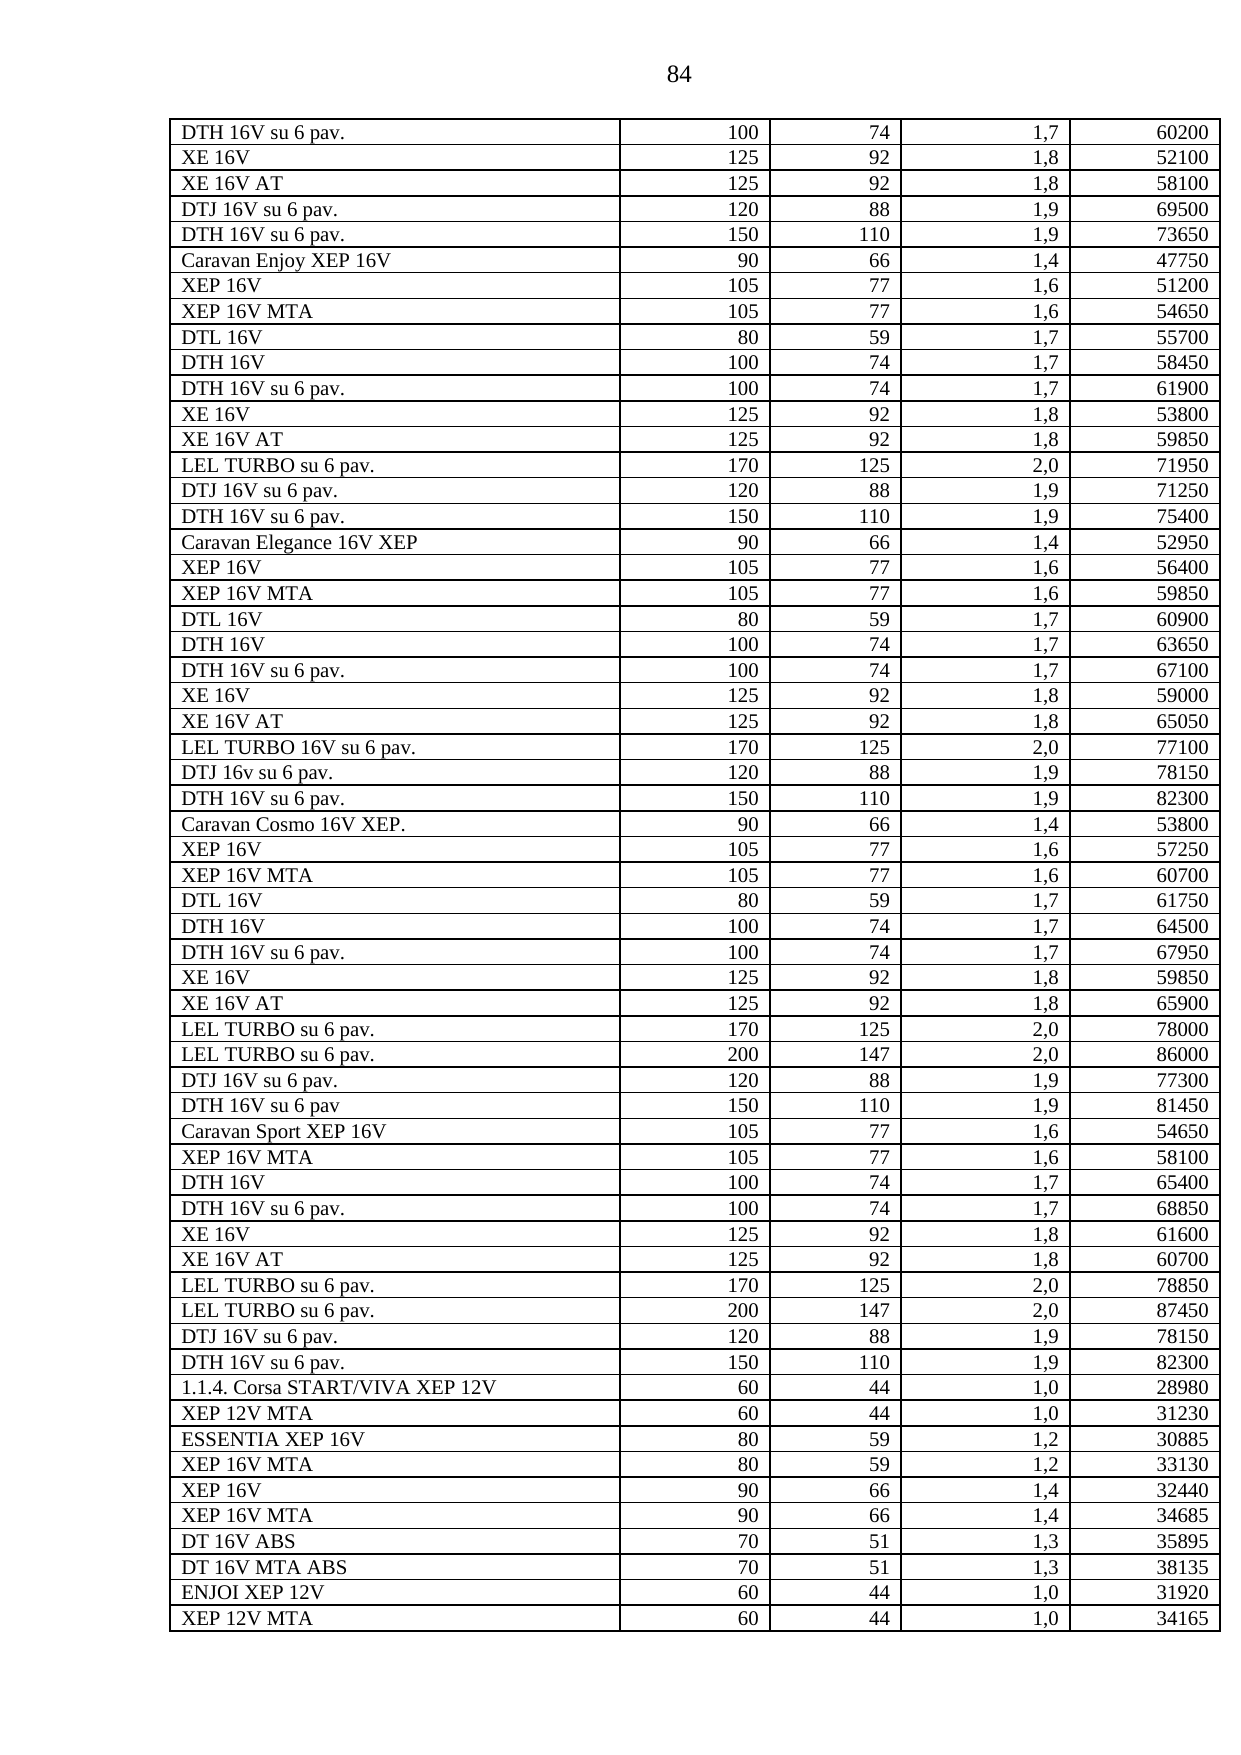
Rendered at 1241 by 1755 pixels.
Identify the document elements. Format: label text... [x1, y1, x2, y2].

table_cell 1,0 [902, 1375, 1069, 1399]
table_cell XEP 16V MTA [171, 1503, 619, 1527]
table_cell 70 [621, 1555, 769, 1579]
table_cell 1,9 [902, 1093, 1069, 1117]
table_cell 1,9 [902, 786, 1069, 810]
table_cell XEP 16V [171, 273, 619, 297]
table_cell 125 [621, 1247, 769, 1271]
table_cell 56400 [1071, 555, 1219, 579]
table_cell 61600 [1071, 1222, 1219, 1246]
table_cell 120 [621, 197, 769, 221]
table_cell 88 [771, 1324, 900, 1348]
table_cell 66 [771, 812, 900, 836]
table_cell 125 [771, 1273, 900, 1297]
table_cell 1,9 [902, 478, 1069, 502]
table_cell 78000 [1071, 1017, 1219, 1041]
table_cell XEP 16V MTA [171, 1145, 619, 1169]
table_cell 90 [621, 1503, 769, 1527]
table_cell 105 [621, 299, 769, 323]
table_cell 1,7 [902, 914, 1069, 938]
table_cell XE 16V AT [171, 171, 619, 195]
table_cell 66 [771, 1478, 900, 1502]
table_cell DTH 16V su 6 pav. [171, 940, 619, 964]
table_cell DTH 16V su 6 pav. [171, 120, 619, 144]
table_cell 77 [771, 1145, 900, 1169]
table_cell 100 [621, 376, 769, 400]
table_cell ENJOI XEP 12V [171, 1580, 619, 1604]
table_cell 150 [621, 222, 769, 246]
table_cell 1,8 [902, 145, 1069, 169]
table_cell 92 [771, 965, 900, 989]
table_cell 1,8 [902, 683, 1069, 707]
table_cell 1,9 [902, 1068, 1069, 1092]
table_cell 1,8 [902, 991, 1069, 1015]
table_cell XE 16V AT [171, 427, 619, 451]
table_cell XEP 16V [171, 837, 619, 861]
table_cell XEP 16V [171, 555, 619, 579]
table_cell 58100 [1071, 171, 1219, 195]
table_cell DTJ 16V su 6 pav. [171, 1324, 619, 1348]
table_cell 47750 [1071, 248, 1219, 272]
table_cell LEL TURBO su 6 pav. [171, 1273, 619, 1297]
table_cell 66 [771, 248, 900, 272]
table_cell 1,8 [902, 965, 1069, 989]
table_cell 92 [771, 991, 900, 1015]
table_cell 120 [621, 760, 769, 784]
table_cell LEL TURBO su 6 pav. [171, 1017, 619, 1041]
table_cell 2,0 [902, 1042, 1069, 1066]
table_cell 53800 [1071, 812, 1219, 836]
table_cell 78150 [1071, 1324, 1219, 1348]
table_cell 1,6 [902, 299, 1069, 323]
table_cell 1,8 [902, 427, 1069, 451]
table_cell 100 [621, 940, 769, 964]
table_cell 54650 [1071, 1119, 1219, 1143]
table_cell 2,0 [902, 1298, 1069, 1322]
table_cell Caravan Sport XEP 16V [171, 1119, 619, 1143]
table_cell DTH 16V [171, 350, 619, 374]
table_cell 74 [771, 350, 900, 374]
table_cell DTH 16V su 6 pav. [171, 786, 619, 810]
table_cell 1.1.4. Corsa START/VIVA XEP 12V [171, 1375, 619, 1399]
table_cell 77300 [1071, 1068, 1219, 1092]
table_cell 77 [771, 299, 900, 323]
table_cell 53800 [1071, 402, 1219, 426]
table_cell 105 [621, 581, 769, 605]
table_cell 92 [771, 402, 900, 426]
table_cell XEP 16V [171, 1478, 619, 1502]
table_cell 105 [621, 863, 769, 887]
table_cell 80 [621, 1427, 769, 1451]
table_cell 74 [771, 940, 900, 964]
table_cell 125 [621, 402, 769, 426]
table_cell 59000 [1071, 683, 1219, 707]
table_cell 1,7 [902, 888, 1069, 912]
table_cell 1,0 [902, 1580, 1069, 1604]
table_cell 77100 [1071, 735, 1219, 759]
table_cell 170 [621, 1273, 769, 1297]
table_cell 60 [621, 1580, 769, 1604]
table_cell 59850 [1071, 581, 1219, 605]
table_cell 1,6 [902, 555, 1069, 579]
table_cell 1,6 [902, 1119, 1069, 1143]
table_cell 35895 [1071, 1529, 1219, 1553]
table_cell 60 [621, 1375, 769, 1399]
table_cell 44 [771, 1580, 900, 1604]
table_cell 65400 [1071, 1170, 1219, 1194]
table_cell 147 [771, 1042, 900, 1066]
table_cell 1,7 [902, 120, 1069, 144]
table_cell 74 [771, 632, 900, 656]
table_cell 92 [771, 709, 900, 733]
table_cell 73650 [1071, 222, 1219, 246]
table_cell Caravan Cosmo 16V XEP. [171, 812, 619, 836]
table_cell 78850 [1071, 1273, 1219, 1297]
table_cell 150 [621, 1093, 769, 1117]
table_cell 87450 [1071, 1298, 1219, 1322]
table_cell XEP 16V MTA [171, 863, 619, 887]
table_cell 1,7 [902, 940, 1069, 964]
table_cell 1,4 [902, 1478, 1069, 1502]
table_cell 74 [771, 1170, 900, 1194]
table_cell 75400 [1071, 504, 1219, 528]
table_cell DT 16V MTA ABS [171, 1555, 619, 1579]
table_cell 88 [771, 760, 900, 784]
table_cell 71250 [1071, 478, 1219, 502]
table_cell 150 [621, 504, 769, 528]
table_cell 66 [771, 530, 900, 554]
table_cell 100 [621, 1196, 769, 1220]
table_cell 77 [771, 581, 900, 605]
table_cell 1,7 [902, 1170, 1069, 1194]
table_cell 86000 [1071, 1042, 1219, 1066]
table_cell 65050 [1071, 709, 1219, 733]
table_cell 57250 [1071, 837, 1219, 861]
table_cell 59 [771, 1452, 900, 1476]
table_cell 31920 [1071, 1580, 1219, 1604]
table_cell 78150 [1071, 760, 1219, 784]
table_cell 74 [771, 376, 900, 400]
table_cell 1,8 [902, 1222, 1069, 1246]
table_cell 170 [621, 735, 769, 759]
table_cell 74 [771, 914, 900, 938]
table_cell 60 [621, 1401, 769, 1425]
table_cell 120 [621, 1324, 769, 1348]
table_cell 34685 [1071, 1503, 1219, 1527]
table_cell DTH 16V [171, 632, 619, 656]
table_cell 82300 [1071, 1350, 1219, 1374]
table_cell 100 [621, 658, 769, 682]
table_cell XE 16V [171, 402, 619, 426]
table_cell XE 16V AT [171, 991, 619, 1015]
table_cell 60 [621, 1606, 769, 1630]
table_cell 1,6 [902, 1145, 1069, 1169]
table_cell 1,6 [902, 273, 1069, 297]
table_cell 125 [771, 1017, 900, 1041]
table_cell 77 [771, 1119, 900, 1143]
table_cell 59 [771, 1427, 900, 1451]
table_cell 1,8 [902, 1247, 1069, 1271]
table_cell 1,9 [902, 197, 1069, 221]
table_cell XE 16V [171, 1222, 619, 1246]
table_cell 100 [621, 120, 769, 144]
table_cell 81450 [1071, 1093, 1219, 1117]
table_cell 1,9 [902, 760, 1069, 784]
table_cell 125 [621, 965, 769, 989]
table_cell 100 [621, 1170, 769, 1194]
table_cell XE 16V [171, 683, 619, 707]
table_cell 51 [771, 1555, 900, 1579]
table_cell 59 [771, 888, 900, 912]
table_cell 74 [771, 658, 900, 682]
table_cell 1,7 [902, 607, 1069, 631]
table_cell 110 [771, 1350, 900, 1374]
table_cell 80 [621, 607, 769, 631]
table_cell 90 [621, 1478, 769, 1502]
table_cell 69500 [1071, 197, 1219, 221]
table_cell 1,9 [902, 222, 1069, 246]
table_cell 105 [621, 273, 769, 297]
table_cell 2,0 [902, 1017, 1069, 1041]
table_cell DTJ 16V su 6 pav. [171, 197, 619, 221]
table_cell 1,7 [902, 658, 1069, 682]
table_cell 74 [771, 1196, 900, 1220]
table_cell 1,0 [902, 1401, 1069, 1425]
table_cell 90 [621, 248, 769, 272]
table_cell 2,0 [902, 453, 1069, 477]
table_cell 80 [621, 888, 769, 912]
table_cell 100 [621, 914, 769, 938]
table_cell 59 [771, 607, 900, 631]
table_cell 80 [621, 1452, 769, 1476]
table_cell 32440 [1071, 1478, 1219, 1502]
table_cell 1,6 [902, 581, 1069, 605]
table_cell 64500 [1071, 914, 1219, 938]
table_cell 52950 [1071, 530, 1219, 554]
table_cell 61750 [1071, 888, 1219, 912]
table_cell 60900 [1071, 607, 1219, 631]
table_cell ESSENTIA XEP 16V [171, 1427, 619, 1451]
table_cell 110 [771, 222, 900, 246]
table_cell 33130 [1071, 1452, 1219, 1476]
table_cell 92 [771, 427, 900, 451]
table_cell 125 [621, 709, 769, 733]
table_cell 120 [621, 1068, 769, 1092]
table_cell 125 [771, 735, 900, 759]
table_cell 125 [621, 145, 769, 169]
table_cell 88 [771, 197, 900, 221]
table_cell 1,4 [902, 530, 1069, 554]
table_cell 51200 [1071, 273, 1219, 297]
table_cell 100 [621, 350, 769, 374]
table_cell 82300 [1071, 786, 1219, 810]
table_cell 1,0 [902, 1606, 1069, 1630]
table_cell DTL 16V [171, 607, 619, 631]
table_cell 90 [621, 812, 769, 836]
table_cell 38135 [1071, 1555, 1219, 1579]
table_cell DT 16V ABS [171, 1529, 619, 1553]
table_cell 51 [771, 1529, 900, 1553]
table_cell 110 [771, 504, 900, 528]
table_cell DTH 16V su 6 pav. [171, 1350, 619, 1374]
table_cell DTJ 16V su 6 pav. [171, 1068, 619, 1092]
table_cell 105 [621, 1119, 769, 1143]
table_cell 125 [621, 683, 769, 707]
table_cell 60200 [1071, 120, 1219, 144]
table_cell 67950 [1071, 940, 1219, 964]
table_cell XEP 16V MTA [171, 299, 619, 323]
table_cell XEP 12V MTA [171, 1606, 619, 1630]
table_cell DTH 16V su 6 pav. [171, 504, 619, 528]
table_cell LEL TURBO su 6 pav. [171, 1298, 619, 1322]
table_cell 77 [771, 863, 900, 887]
table_cell DTL 16V [171, 325, 619, 349]
table_cell DTH 16V [171, 914, 619, 938]
table_cell Caravan Elegance 16V XEP [171, 530, 619, 554]
table_cell DTJ 16v su 6 pav. [171, 760, 619, 784]
table_cell 92 [771, 145, 900, 169]
table_cell DTJ 16V su 6 pav. [171, 478, 619, 502]
table_cell 1,2 [902, 1452, 1069, 1476]
table_cell 54650 [1071, 299, 1219, 323]
table_cell 58450 [1071, 350, 1219, 374]
table_cell DTH 16V [171, 1170, 619, 1194]
table_cell 1,7 [902, 1196, 1069, 1220]
table_cell 44 [771, 1606, 900, 1630]
table_cell 68850 [1071, 1196, 1219, 1220]
table_cell 77 [771, 555, 900, 579]
table_cell 59850 [1071, 427, 1219, 451]
table_cell DTH 16V su 6 pav. [171, 376, 619, 400]
table_cell 30885 [1071, 1427, 1219, 1451]
table_cell 170 [621, 1017, 769, 1041]
table_cell 61900 [1071, 376, 1219, 400]
table_cell 125 [621, 171, 769, 195]
table_cell 100 [621, 632, 769, 656]
table_cell DTH 16V su 6 pav. [171, 658, 619, 682]
table_cell XE 16V AT [171, 1247, 619, 1271]
table_cell 66 [771, 1503, 900, 1527]
table_cell 1,4 [902, 812, 1069, 836]
table_cell 1,6 [902, 837, 1069, 861]
table_cell 2,0 [902, 1273, 1069, 1297]
table_cell 2,0 [902, 735, 1069, 759]
table_cell 1,8 [902, 171, 1069, 195]
table_cell 67100 [1071, 658, 1219, 682]
table_cell 44 [771, 1401, 900, 1425]
table_cell 125 [621, 991, 769, 1015]
table_cell 105 [621, 1145, 769, 1169]
table_cell 74 [771, 120, 900, 144]
table_cell XE 16V AT [171, 709, 619, 733]
table_cell 1,4 [902, 1503, 1069, 1527]
table_cell 80 [621, 325, 769, 349]
table_cell 92 [771, 1222, 900, 1246]
table_cell 105 [621, 555, 769, 579]
table_cell 44 [771, 1375, 900, 1399]
table_cell 1,3 [902, 1555, 1069, 1579]
table_cell XEP 16V MTA [171, 581, 619, 605]
table_cell 52100 [1071, 145, 1219, 169]
table_cell 92 [771, 1247, 900, 1271]
table_cell 150 [621, 1350, 769, 1374]
table_cell 1,4 [902, 248, 1069, 272]
table_cell DTH 16V su 6 pav. [171, 222, 619, 246]
table_cell 170 [621, 453, 769, 477]
table_cell 31230 [1071, 1401, 1219, 1425]
table_cell 59 [771, 325, 900, 349]
table_cell 120 [621, 478, 769, 502]
table_cell 92 [771, 171, 900, 195]
table_cell Caravan Enjoy XEP 16V [171, 248, 619, 272]
table_cell LEL TURBO su 6 pav. [171, 1042, 619, 1066]
table_cell 55700 [1071, 325, 1219, 349]
table_cell LEL TURBO 16V su 6 pav. [171, 735, 619, 759]
table_cell 1,7 [902, 632, 1069, 656]
table_cell 60700 [1071, 863, 1219, 887]
table_cell XEP 16V MTA [171, 1452, 619, 1476]
table_cell 58100 [1071, 1145, 1219, 1169]
table_cell 59850 [1071, 965, 1219, 989]
table_cell DTH 16V su 6 pav [171, 1093, 619, 1117]
table_cell 125 [621, 427, 769, 451]
table_cell DTL 16V [171, 888, 619, 912]
table_cell 1,7 [902, 350, 1069, 374]
table_cell 110 [771, 786, 900, 810]
table_cell 200 [621, 1042, 769, 1066]
table_cell 1,6 [902, 863, 1069, 887]
table_cell 28980 [1071, 1375, 1219, 1399]
table_cell 1,3 [902, 1529, 1069, 1553]
table_cell 125 [771, 453, 900, 477]
table_cell XE 16V [171, 145, 619, 169]
table_cell 125 [621, 1222, 769, 1246]
table_cell XE 16V [171, 965, 619, 989]
table_cell 1,9 [902, 1324, 1069, 1348]
table_cell 71950 [1071, 453, 1219, 477]
table_cell 92 [771, 683, 900, 707]
table_cell 77 [771, 273, 900, 297]
table_cell 110 [771, 1093, 900, 1117]
table_cell 1,8 [902, 402, 1069, 426]
table_cell 1,9 [902, 504, 1069, 528]
table_cell XEP 12V MTA [171, 1401, 619, 1425]
table_cell 90 [621, 530, 769, 554]
table_cell 60700 [1071, 1247, 1219, 1271]
table_cell LEL TURBO su 6 pav. [171, 453, 619, 477]
table_cell 105 [621, 837, 769, 861]
table_cell 70 [621, 1529, 769, 1553]
table_cell 150 [621, 786, 769, 810]
table_cell 34165 [1071, 1606, 1219, 1630]
table_cell 77 [771, 837, 900, 861]
table_cell 200 [621, 1298, 769, 1322]
table_cell 88 [771, 478, 900, 502]
table_cell 65900 [1071, 991, 1219, 1015]
table_cell 88 [771, 1068, 900, 1092]
table_cell 1,2 [902, 1427, 1069, 1451]
table_cell 1,8 [902, 709, 1069, 733]
table_cell 1,7 [902, 325, 1069, 349]
table_cell 1,7 [902, 376, 1069, 400]
table_cell 63650 [1071, 632, 1219, 656]
table_cell DTH 16V su 6 pav. [171, 1196, 619, 1220]
table_cell 147 [771, 1298, 900, 1322]
table_cell 1,9 [902, 1350, 1069, 1374]
